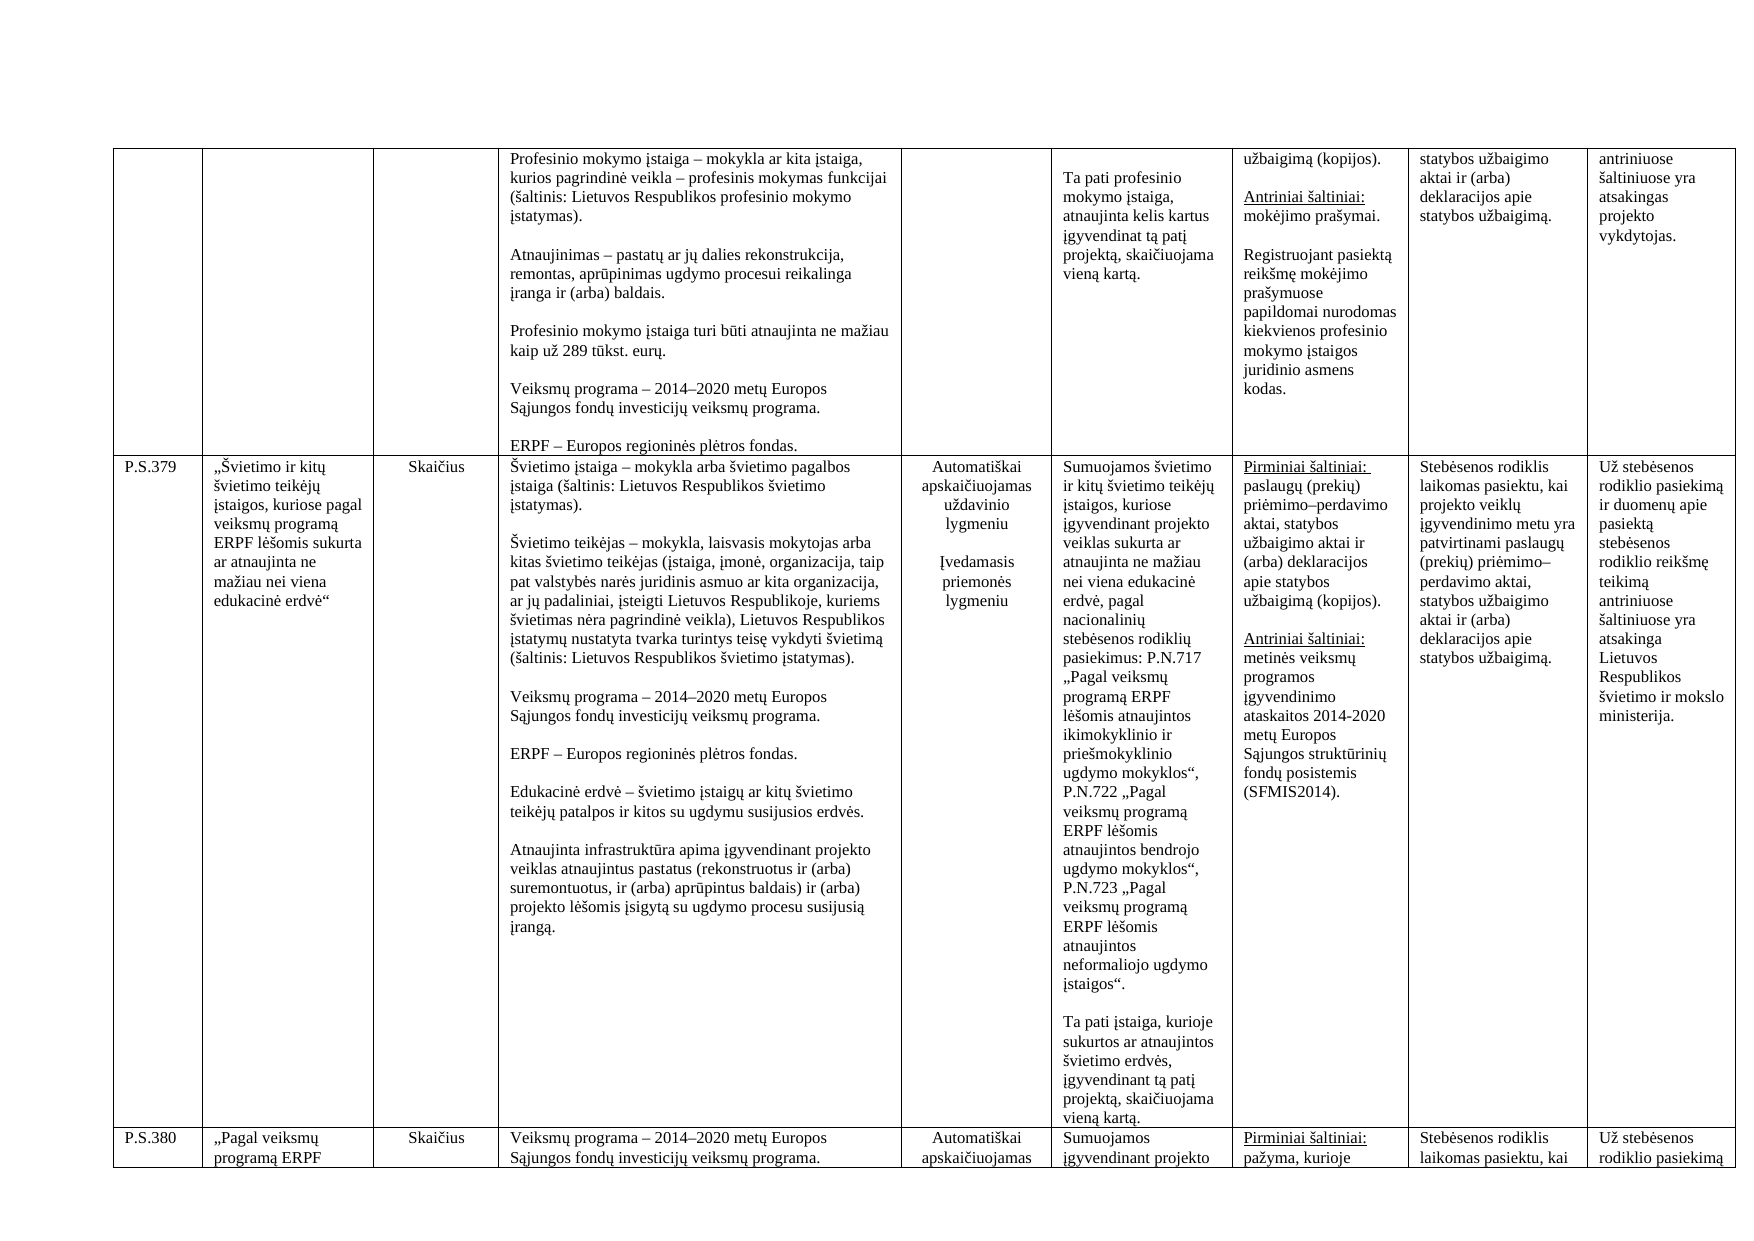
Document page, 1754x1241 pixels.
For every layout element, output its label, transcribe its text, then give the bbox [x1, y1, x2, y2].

table_cell Stebėsenos rodiklis laikomas pasiektu, kai projekto veiklų įgyvendinimo metu yra patvirtinami paslaugų (prekių) priėmimo–perdavimo aktai, statybos užbaigimo aktai ir (arba) deklaracijos apie statybos užbaigimą. [1409, 456, 1587, 1127]
table_cell Veiksmų programa – 2014–2020 metų Europos Sąjungos fondų investicijų veiksmų programa. [499, 1128, 901, 1167]
table_cell [902, 149, 1051, 455]
table_cell statybos užbaigimo aktai ir (arba) deklaracijos apie statybos užbaigimą. [1409, 149, 1587, 455]
table_cell Ta pati profesinio mokymo įstaiga, atnaujinta kelis kartus įgyvendinat tą patį projektą, skaičiuojama vieną kartą. [1052, 149, 1232, 455]
table_cell [203, 149, 373, 455]
table_cell [374, 149, 498, 455]
table_cell „Švietimo ir kitų švietimo teikėjų įstaigos, kuriose pagal veiksmų programą ERPF lėšomis sukurta ar atnaujinta ne mažiau nei viena edukacinė erdvė“ [203, 456, 373, 1127]
table_cell Pirminiai šaltiniai: pažyma, kurioje [1233, 1128, 1408, 1167]
table_cell Automatiškai apskaičiuojamas uždavinio lygmeniu Įvedamasis priemonės lygmeniu [902, 456, 1051, 1127]
table_cell Švietimo įstaiga – mokykla arba švietimo pagalbos įstaiga (šaltinis: Lietuvos Respublikos švietimo įstatymas). Švietimo teikėjas – mokykla, laisvasis mokytojas arba kitas švietimo teikėjas (įstaiga, įmonė, organizacija, taip pat valstybės narės juridinis asmuo ar kita organizacija, ar jų padaliniai, įsteigti Lietuvos Respublikoje, kuriems švietimas nėra pagrindinė veikla), Lietuvos Respublikos įstatymų nustatyta tvarka turintys teisę vykdyti švietimą (šaltinis: Lietuvos Respublikos švietimo įstatymas). Veiksmų programa – 2014–2020 metų Europos Sąjungos fondų investicijų veiksmų programa. ERPF – Europos regioninės plėtros fondas. Edukacinė erdvė – švietimo įstaigų ar kitų švietimo teikėjų patalpos ir kitos su ugdymu susijusios erdvės. Atnaujinta infrastruktūra apima įgyvendinant projekto veiklas atnaujintus pastatus (rekonstruotus ir (arba) suremontuotus, ir (arba) aprūpintus baldais) ir (arba) projekto lėšomis įsigytą su ugdymo procesu susijusią įrangą. [499, 456, 901, 1127]
table_cell Stebėsenos rodiklis laikomas pasiektu, kai [1409, 1128, 1587, 1167]
table_cell Skaičius [374, 456, 498, 1127]
table_cell Sumuojamos švietimo ir kitų švietimo teikėjų įstaigos, kuriose įgyvendinant projekto veiklas sukurta ar atnaujinta ne mažiau nei viena edukacinė erdvė, pagal nacionalinių stebėsenos rodiklių pasiekimus: P.N.717 „Pagal veiksmų programą ERPF lėšomis atnaujintos ikimokyklinio ir priešmokyklinio ugdymo mokyklos“, P.N.722 „Pagal veiksmų programą ERPF lėšomis atnaujintos bendrojo ugdymo mokyklos“, P.N.723 „Pagal veiksmų programą ERPF lėšomis atnaujintos neformaliojo ugdymo įstaigos“. Ta pati įstaiga, kurioje sukurtos ar atnaujintos švietimo erdvės, įgyvendinant tą patį projektą, skaičiuojama vieną kartą. [1052, 456, 1232, 1127]
table_cell Skaičius [374, 1128, 498, 1167]
table_cell P.S.380 [114, 1128, 202, 1167]
table_cell Pirminiai šaltiniai: paslaugų (prekių) priėmimo–perdavimo aktai, statybos užbaigimo aktai ir (arba) deklaracijos apie statybos užbaigimą (kopijos). Antriniai šaltiniai: metinės veiksmų programos įgyvendinimo ataskaitos 2014-2020 metų Europos Sąjungos struktūrinių fondų posistemis (SFMIS2014). [1233, 456, 1408, 1127]
table_cell Automatiškai apskaičiuojamas [902, 1128, 1051, 1167]
table_cell Už stebėsenos rodiklio pasiekimą [1588, 1128, 1735, 1167]
table_cell antriniuose šaltiniuose yra atsakingas projekto vykdytojas. [1588, 149, 1735, 455]
table_cell Už stebėsenos rodiklio pasiekimą ir duomenų apie pasiektą stebėsenos rodiklio reikšmę teikimą antriniuose šaltiniuose yra atsakinga Lietuvos Respublikos švietimo ir mokslo ministerija. [1588, 456, 1735, 1127]
table_cell Sumuojamos įgyvendinant projekto [1052, 1128, 1232, 1167]
table_cell P.S.379 [114, 456, 202, 1127]
table_cell Profesinio mokymo įstaiga – mokykla ar kita įstaiga, kurios pagrindinė veikla – profesinis mokymas funkcijai (šaltinis: Lietuvos Respublikos profesinio mokymo įstatymas). Atnaujinimas – pastatų ar jų dalies rekonstrukcija, remontas, aprūpinimas ugdymo procesui reikalinga įranga ir (arba) baldais. Profesinio mokymo įstaiga turi būti atnaujinta ne mažiau kaip už 289 tūkst. eurų. Veiksmų programa – 2014–2020 metų Europos Sąjungos fondų investicijų veiksmų programa. ERPF – Europos regioninės plėtros fondas. [499, 149, 901, 455]
table_cell „Pagal veiksmų programą ERPF [203, 1128, 373, 1167]
table_cell [114, 149, 202, 455]
table_cell užbaigimą (kopijos). Antriniai šaltiniai: mokėjimo prašymai. Registruojant pasiektą reikšmę mokėjimo prašymuose papildomai nurodomas kiekvienos profesinio mokymo įstaigos juridinio asmens kodas. [1233, 149, 1408, 455]
